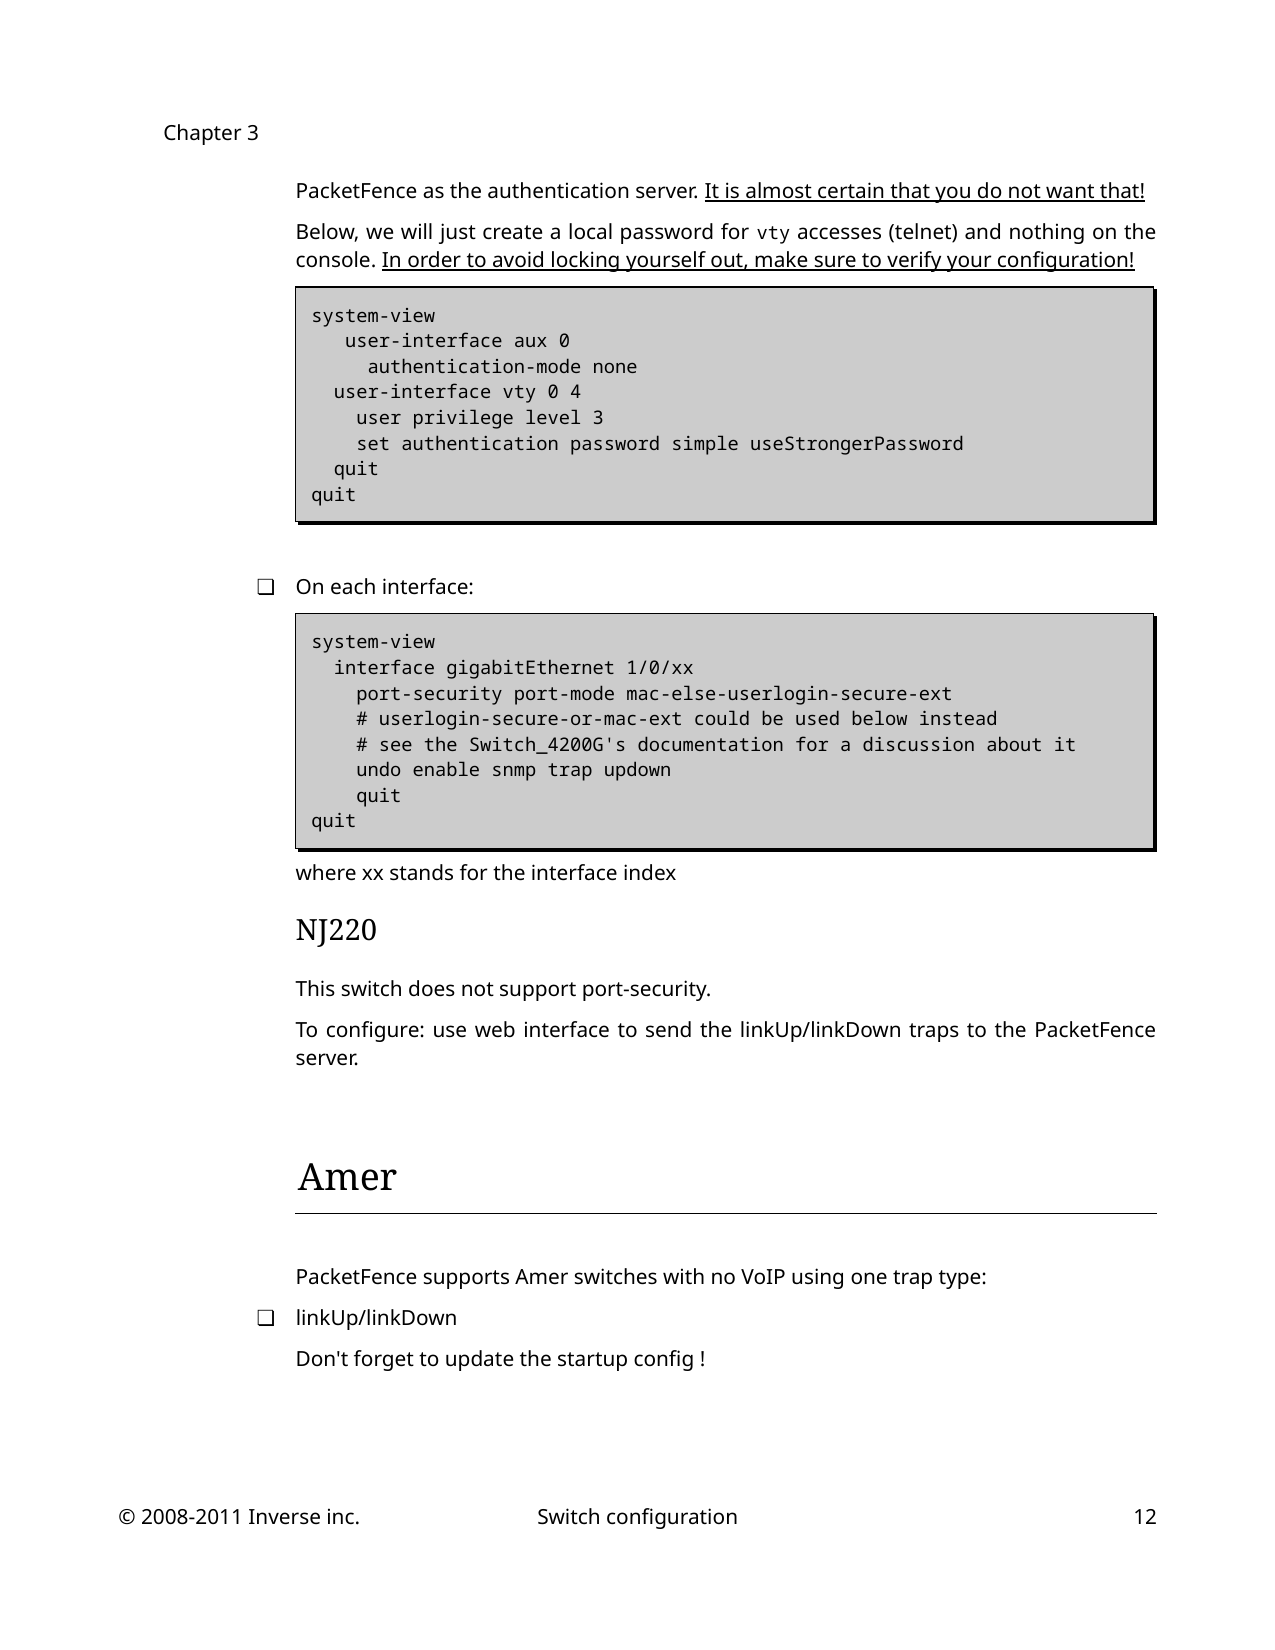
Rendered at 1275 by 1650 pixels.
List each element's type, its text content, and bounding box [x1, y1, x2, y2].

text Don't forget to update the startup config ! [295, 1344, 1157, 1372]
text To configure: use web interface to send the linkUp/linkDown traps to the PacketFence server. [295, 1015, 1157, 1072]
text PacketFence as the authentication server. It is almost certain that you do not want that! [295, 176, 1157, 204]
text This switch does not support port-security. [295, 974, 1157, 1003]
subtitle NJ220 [295, 910, 1157, 949]
text PacketFence supports Amer switches with no VoIP using one trap type: [295, 1262, 1157, 1290]
list ❏ On each interface: [256, 572, 1157, 600]
text system-view interface gigabitEthernet 1/0/xx port-security port-mode mac-else-userlogin-secure-ext # userlogin-secure-or-mac-ext could be used below instead # see the Switch_4200G's documentation for a discussion about it undo enable snmp trap updown quit quit [296, 614, 1153, 848]
subtitle Amer [295, 1150, 1157, 1213]
text where xx stands for the interface index [295, 858, 1157, 886]
text system-view user-interface aux 0 authentication-mode none user-interface vty 0 4 user privilege level 3 set authentication password simple useStrongerPassword quit quit [296, 288, 1153, 521]
list ❏ linkUp/linkDown [256, 1303, 1157, 1331]
text Below, we will just create a local password for vty accesses (telnet) and nothing on the console. In order to avoid locking yourself out, make sure to verify your configuration! [295, 217, 1157, 274]
